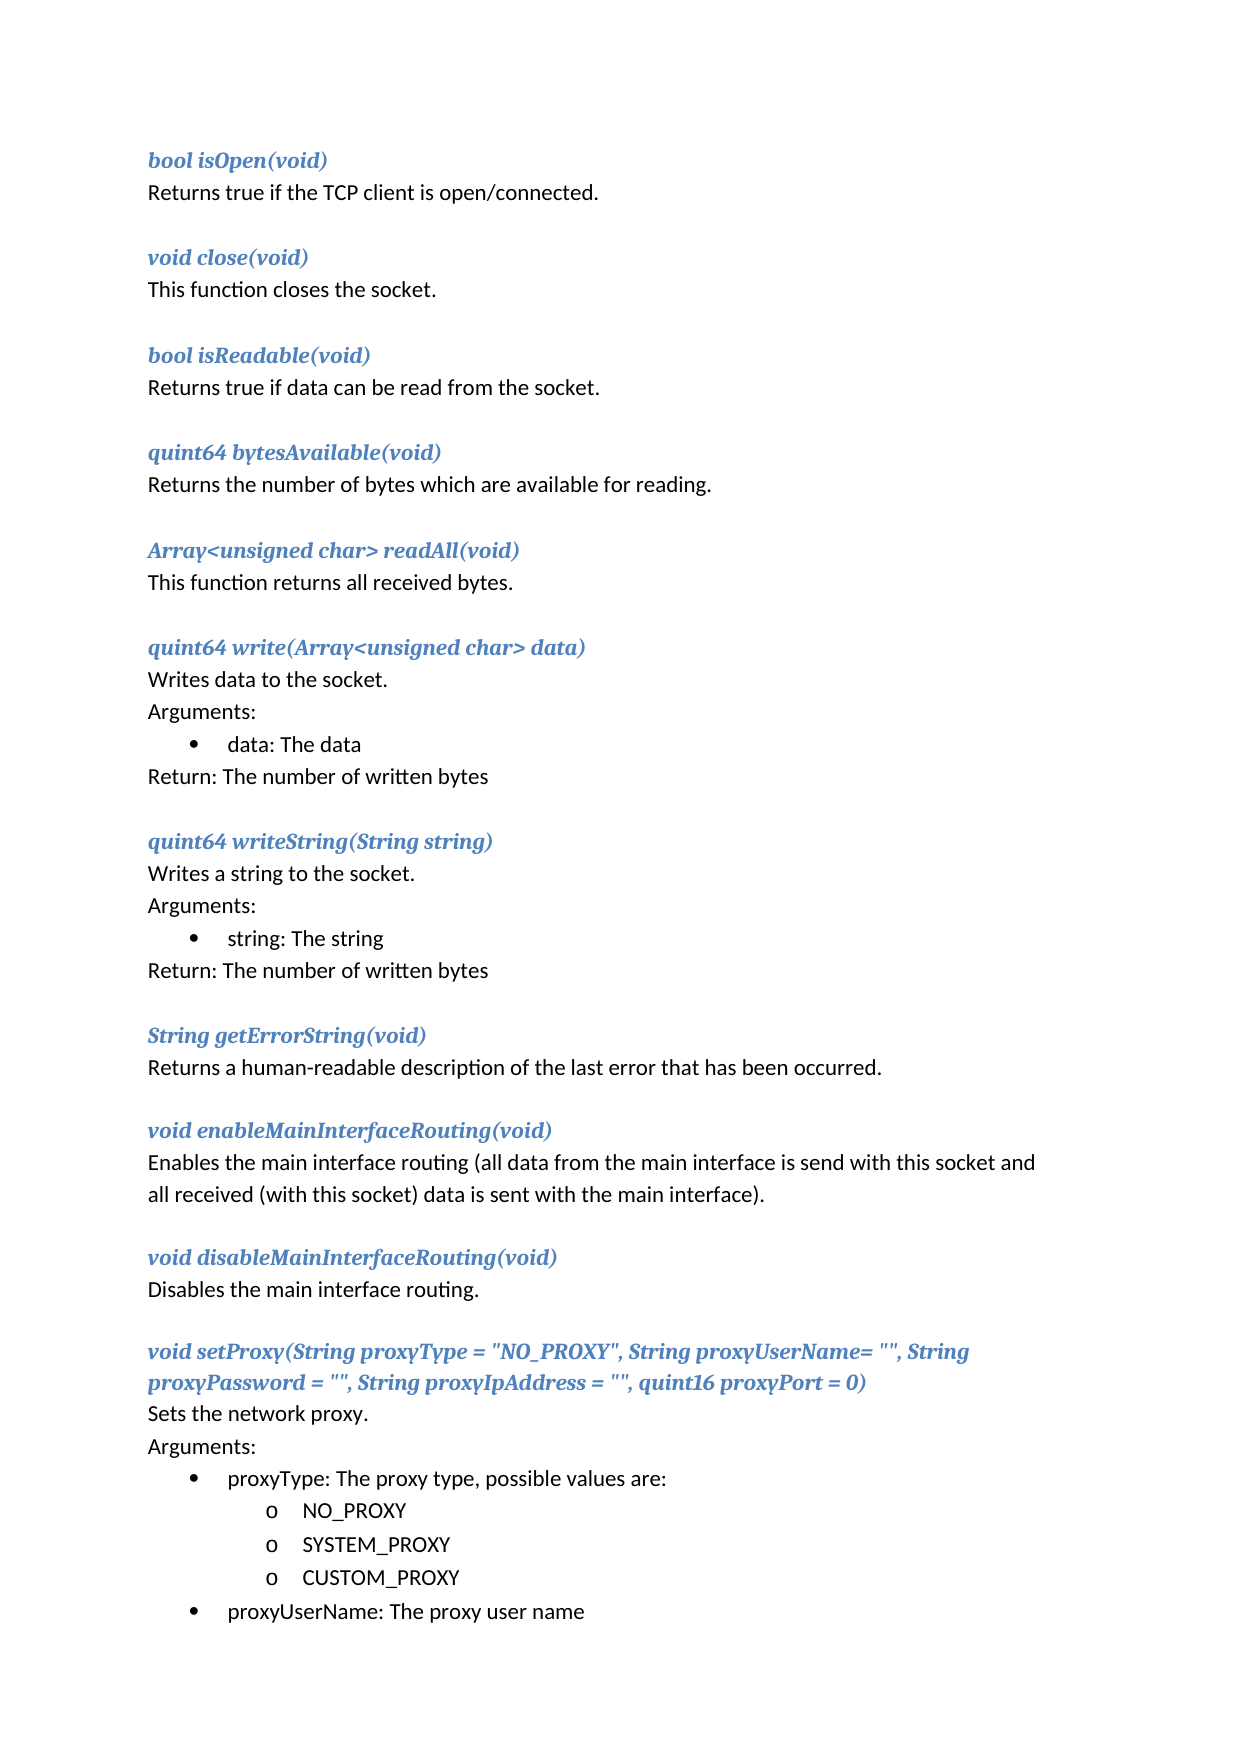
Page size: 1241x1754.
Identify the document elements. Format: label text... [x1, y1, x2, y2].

subtitle void enableMainInterfaceRouting(void) [148, 1118, 1093, 1144]
text Returns true if data can be read from the socket. [148, 373, 1093, 401]
subtitle void disableMainInterfaceRouting(void) [148, 1244, 1093, 1271]
text Returns a human-readable description of the last error that has been occurred. [148, 1053, 1093, 1081]
subtitle Array<unsigned char> readAll(void) [148, 538, 1093, 564]
text Writes a string to the socket. [148, 859, 1093, 887]
text Returns true if the TCP client is open/connected. [148, 178, 1093, 206]
text Arguments: [148, 697, 1093, 726]
list NO_PROXY [265, 1496, 1093, 1525]
text This function returns all received bytes. [148, 568, 1093, 596]
subtitle quint64 bytesAvailable(void) [148, 440, 1093, 466]
text This function closes the socket. [148, 275, 1093, 303]
text Disables the main interface routing. [148, 1275, 1093, 1303]
list proxyType: The proxy type, possible values are: [190, 1464, 1093, 1492]
subtitle bool isReadable(void) [148, 343, 1093, 369]
text Arguments: [148, 892, 1093, 919]
subtitle quint64 write(Array<unsigned char> data) [148, 635, 1093, 661]
text Arguments: [148, 1432, 1093, 1460]
list CUSTOM_PROXY [265, 1563, 1093, 1592]
subtitle void close(void) [148, 245, 1093, 271]
list data: The data [190, 730, 1093, 758]
text Enables the main interface routing (all data from the main interface is send with this socket and [148, 1148, 1093, 1176]
text all received (with this socket) data is sent with the main interface). [148, 1180, 1093, 1208]
text Sets the network proxy. [148, 1399, 1093, 1428]
text Returns the number of bytes which are available for reading. [148, 470, 1093, 498]
text Writes data to the socket. [148, 665, 1093, 693]
text Return: The number of written bytes [148, 956, 1093, 984]
subtitle bool isOpen(void) [148, 148, 1093, 174]
list SYSTEM_PROXY [265, 1530, 1093, 1559]
text Return: The number of written bytes [148, 762, 1093, 790]
subtitle void setProxy(String proxyType = "NO_PROXY", String proxyUserName= "", String proxyPassword = "", String proxyIpAddress = "", quint16 proxyPort = 0) [148, 1339, 1093, 1396]
list string: The string [190, 924, 1093, 952]
subtitle String getErrorString(void) [148, 1023, 1093, 1049]
list proxyUserName: The proxy user name [190, 1597, 1093, 1625]
subtitle quint64 writeString(String string) [148, 829, 1093, 856]
